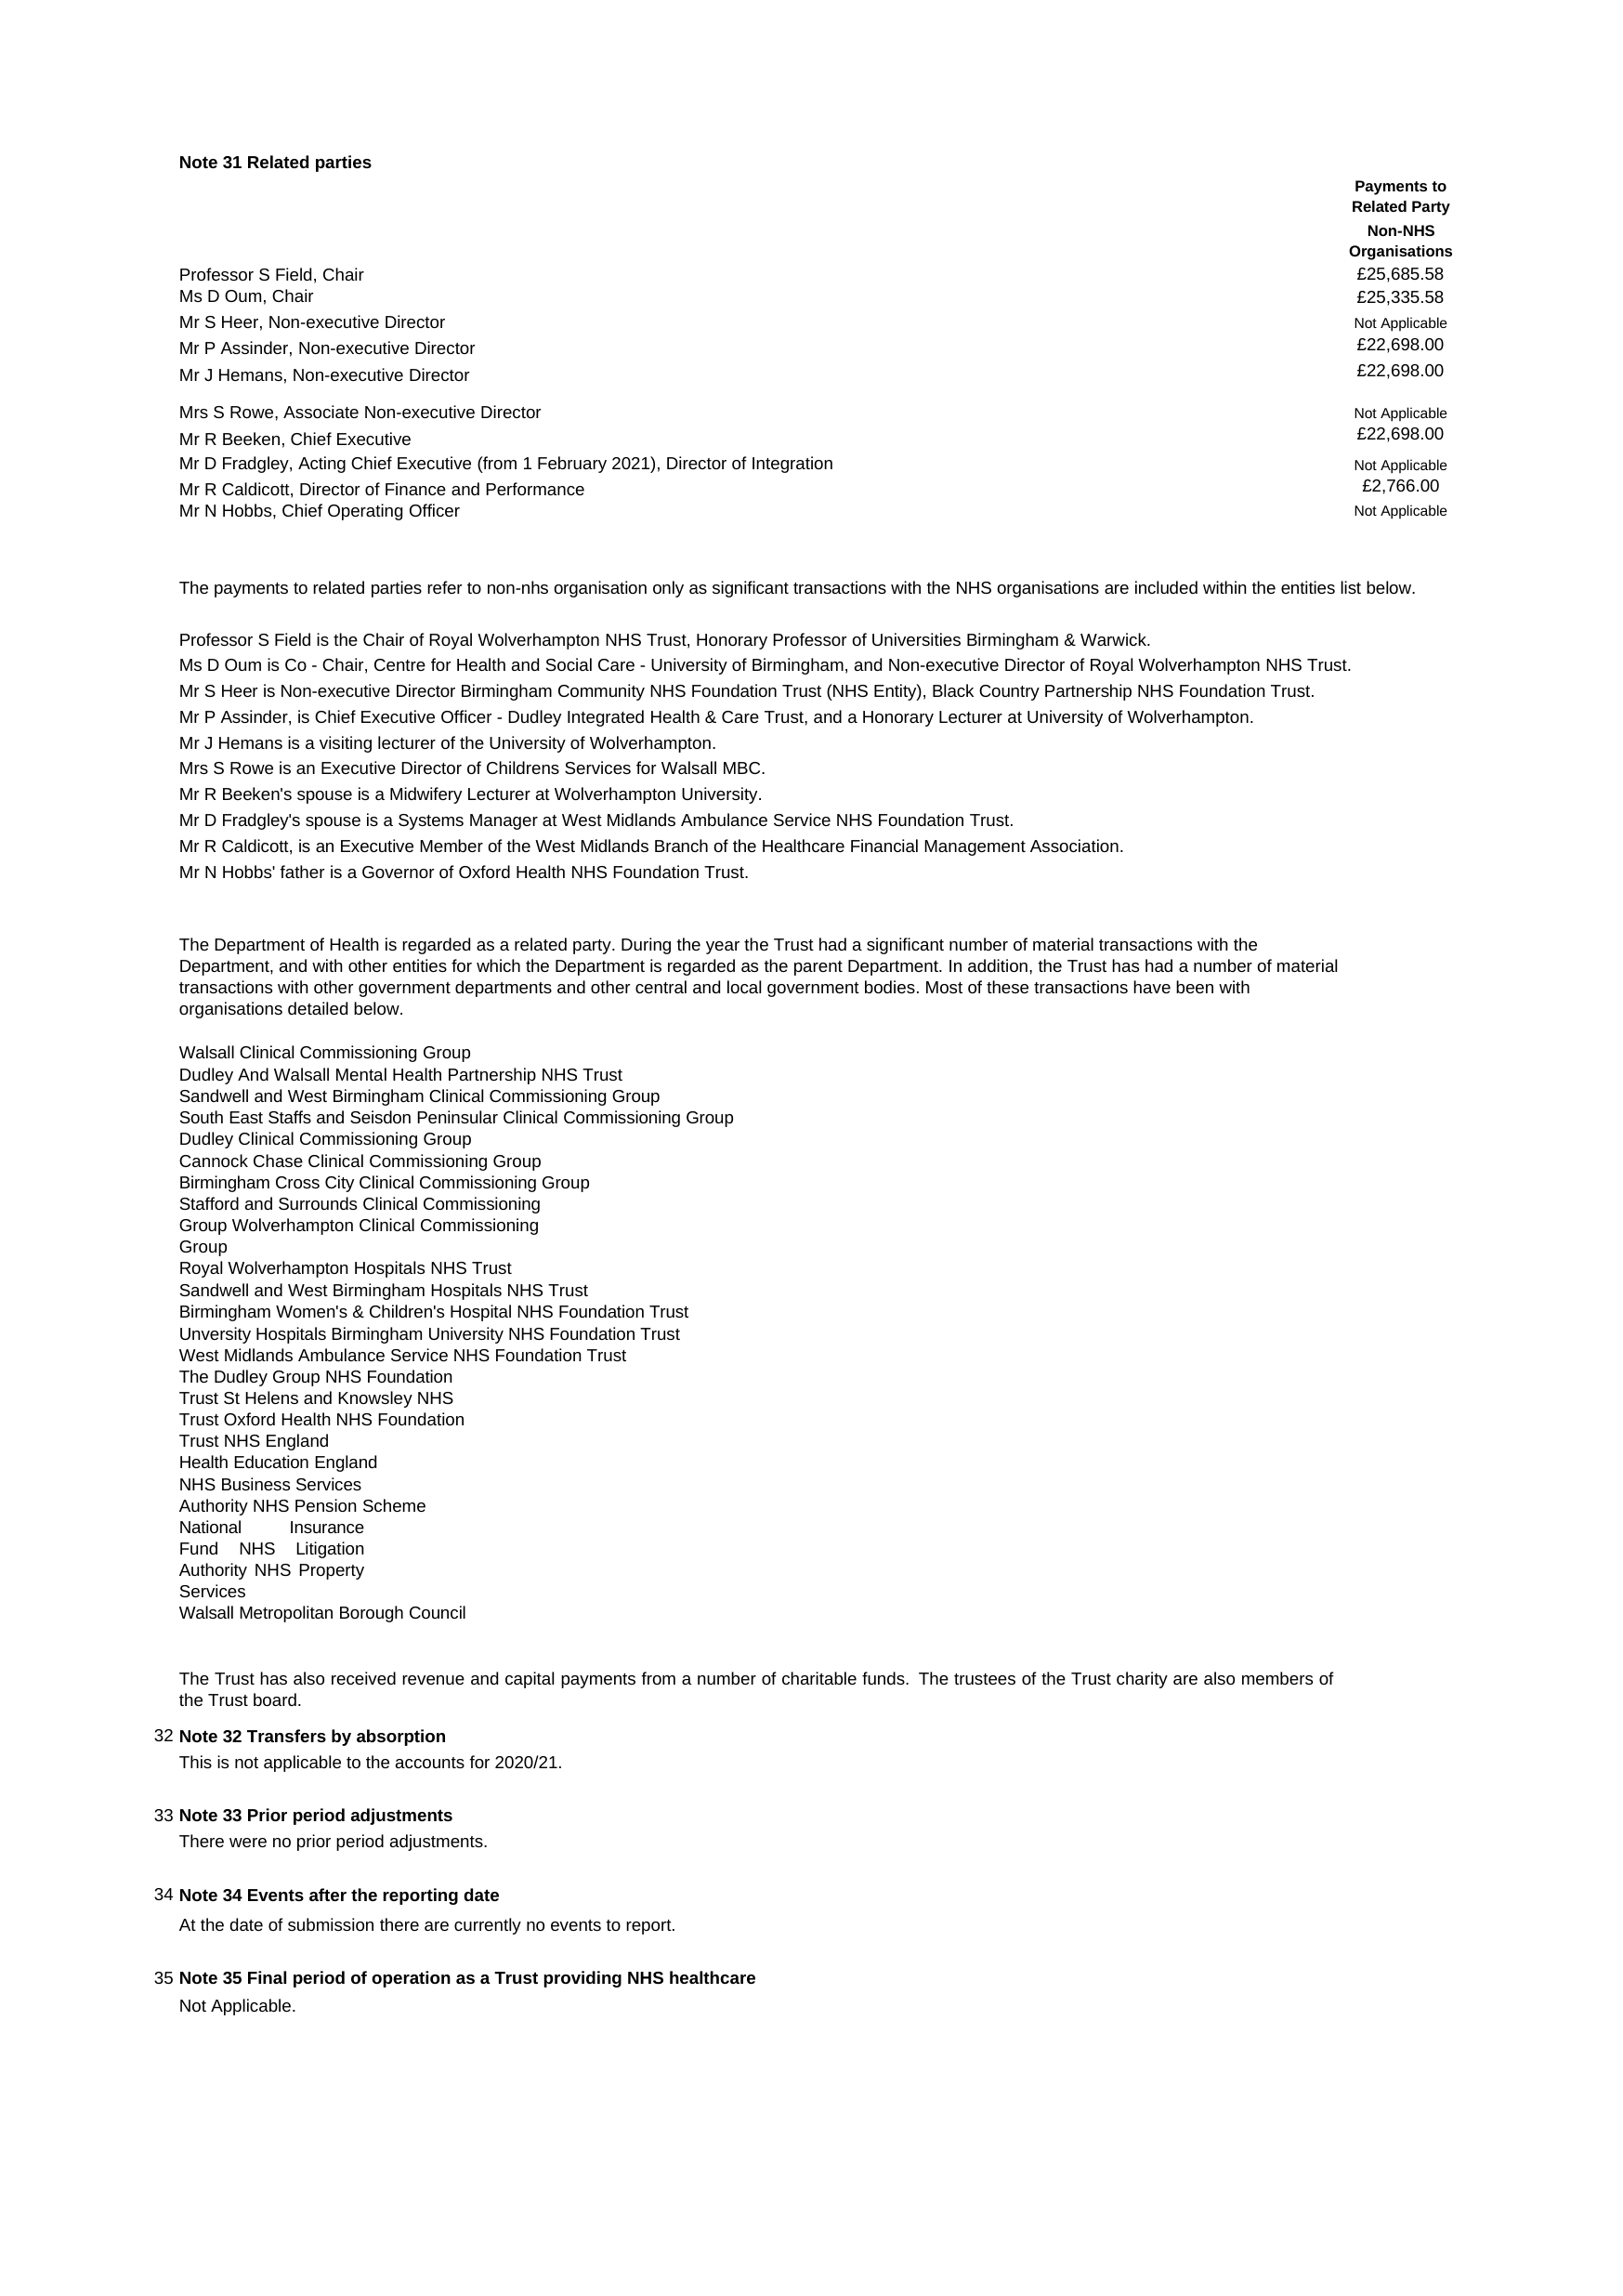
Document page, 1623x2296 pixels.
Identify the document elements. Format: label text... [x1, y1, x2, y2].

table_cell [1090, 1951, 1472, 1993]
table_cell [131, 360, 176, 394]
table_cell Not Applicable [1090, 310, 1472, 334]
table_cell Note 32 Transfers by absorption [176, 1712, 1090, 1750]
table_cell £25,335.58 [1090, 286, 1472, 310]
table_cell There were no prior period adjustments. [176, 1829, 1090, 1869]
table_cell £22,698.00 [1090, 424, 1472, 453]
table_cell [131, 756, 176, 781]
table_cell [1090, 859, 1472, 909]
table_cell [1090, 1869, 1472, 1910]
table_cell [131, 1910, 176, 1951]
table_cell Not Applicable [1090, 453, 1472, 476]
table_cell Non-NHS Organisations [1090, 218, 1472, 262]
table_cell [131, 1829, 176, 1869]
table_cell Mr P Assinder, is Chief Executive Officer - Dudley Integrated Health & Care Trust, and a Honorary Lecturer at University of Wolverhampton. [131, 704, 1472, 730]
table_cell Professor S Field is the Chair of Royal Wolverhampton NHS Trust, Honorary Professor of Universities Birmingham & Warwick. [131, 614, 1472, 652]
table_cell At the date of submission there are currently no events to report. [176, 1910, 1090, 1951]
table_cell [131, 394, 176, 424]
table_cell [1090, 1803, 1472, 1829]
table_cell Mrs S Rowe, Associate Non-executive Director [176, 394, 1090, 424]
table_cell [131, 310, 176, 334]
table_cell Mr D Fradgley, Acting Chief Executive (from 1 February 2021), Director of Integration [176, 453, 1090, 476]
table_cell [1090, 1910, 1472, 1951]
table_cell [1090, 807, 1472, 833]
table_cell [131, 807, 176, 833]
table_cell Mr R Caldicott, Director of Finance and Performance [176, 476, 1090, 501]
table_cell [131, 1993, 176, 2017]
table_cell 33 [131, 1803, 176, 1829]
table_cell Mr R Caldicott, is an Executive Member of the West Midlands Branch of the Healthcare Financial Management Association. [131, 833, 1472, 859]
table_header [1090, 153, 1472, 176]
table_cell [1090, 1776, 1472, 1802]
table_cell [176, 176, 1090, 218]
table_cell [131, 286, 176, 310]
table_cell [1090, 1993, 1472, 2017]
table_cell Payments to Related Party [1090, 176, 1472, 218]
table_cell Not Applicable. [176, 1993, 1090, 2017]
table_cell [176, 218, 1090, 262]
table_cell [131, 218, 176, 262]
table_cell Professor S Field, Chair [176, 262, 1090, 286]
table_header [131, 153, 176, 176]
table_cell [1090, 1750, 1472, 1776]
table_cell This is not applicable to the accounts for 2020/21. [176, 1750, 1090, 1776]
table_cell [1090, 1712, 1472, 1750]
table_cell [131, 262, 176, 286]
table_cell [131, 335, 176, 360]
table_cell [1090, 730, 1472, 756]
table_cell The Department of Health is regarded as a related party. During the year the Trust had a significant number of material transactions with the Department, and with other entities for which the Department is regarded as the parent Department. In addition, the Trust has had a number of material transactions with other government departments and other central and local government bodies. Most of these transactions have been with organisations detailed below. Walsall Clinical Commissioning Group Dudley And Walsall Mental Health Partnership NHS Trust Sandwell and West Birmingham Clinical Commissioning Group South East Staffs and Seisdon Peninsular Clinical Commissioning Group Dudley Clinical Commissioning Group Cannock Chase Clinical Commissioning Group Birmingham Cross City Clinical Commissioning Group Stafford and Surrounds Clinical Commissioning Group Wolverhampton Clinical Commissioning Group Royal Wolverhampton Hospitals NHS Trust Sandwell and West Birmingham Hospitals NHS Trust Birmingham Women's & Children's Hospital NHS Foundation Trust Unversity Hospitals Birmingham University NHS Foundation Trust West Midlands Ambulance Service NHS Foundation Trust The Dudley Group NHS Foundation Trust St Helens and Knowsley NHS Trust Oxford Health NHS Foundation Trust NHS England Health Education England NHS Business Services Authority NHS Pension Scheme National Insurance Fund NHS Litigation Authority NHS Property Services Walsall Metropolitan Borough Council The Trust has also received revenue and capital payments from a number of charitable funds. The trustees of the Trust charity are also members of the Trust board. [131, 909, 1472, 1712]
table_cell [131, 859, 176, 909]
table_cell Mr N Hobbs' father is a Governor of Oxford Health NHS Foundation Trust. [176, 859, 1090, 909]
table_cell [131, 476, 176, 501]
table_cell Ms D Oum is Co - Chair, Centre for Health and Social Care - University of Birmingham, and Non-executive Director of Royal Wolverhampton NHS Trust. [131, 653, 1472, 678]
table_cell Mr J Hemans is a visiting lecturer of the University of Wolverhampton. [176, 730, 1090, 756]
table_cell Note 34 Events after the reporting date [176, 1869, 1090, 1910]
table_cell [131, 176, 176, 218]
table_cell Mr D Fradgley's spouse is a Systems Manager at West Midlands Ambulance Service NHS Foundation Trust. [176, 807, 1090, 833]
table_cell £2,766.00 [1090, 476, 1472, 501]
table_cell [131, 730, 176, 756]
table_cell Mr P Assinder, Non-executive Director [176, 335, 1090, 360]
table_cell Mr S Heer, Non-executive Director [176, 310, 1090, 334]
table_cell [131, 501, 176, 550]
table_cell £22,698.00 [1090, 335, 1472, 360]
table_cell [131, 1776, 176, 1802]
table_cell [131, 781, 176, 807]
table_cell [1090, 1829, 1472, 1869]
table_cell Mr R Beeken's spouse is a Midwifery Lecturer at Wolverhampton University. [176, 781, 1090, 807]
table_cell [131, 424, 176, 453]
table_cell Mr N Hobbs, Chief Operating Officer [176, 501, 1090, 550]
table_cell 35 [131, 1951, 176, 1993]
table_cell Not Applicable [1090, 501, 1472, 550]
table_cell Mr S Heer is Non-executive Director Birmingham Community NHS Foundation Trust (NHS Entity), Black Country Partnership NHS Foundation Trust. [131, 678, 1472, 704]
table_cell 34 [131, 1869, 176, 1910]
table_cell Mr J Hemans, Non-executive Director [176, 360, 1090, 394]
table_cell Note 33 Prior period adjustments [176, 1803, 1090, 1829]
table_cell Ms D Oum, Chair [176, 286, 1090, 310]
table_cell [1090, 756, 1472, 781]
table_cell [1090, 781, 1472, 807]
table_header Note 31 Related parties [176, 153, 1090, 176]
table_cell £22,698.00 [1090, 360, 1472, 394]
table_cell Not Applicable [1090, 394, 1472, 424]
table_cell 32 [131, 1712, 176, 1750]
table_cell [131, 453, 176, 476]
table_cell Mr R Beeken, Chief Executive [176, 424, 1090, 453]
table_cell The payments to related parties refer to non-nhs organisation only as significant transactions with the NHS organisations are included within the entities list below. [131, 550, 1472, 614]
table_cell £25,685.58 [1090, 262, 1472, 286]
table_cell [176, 1776, 1090, 1802]
table_cell [131, 1750, 176, 1776]
table_cell Mrs S Rowe is an Executive Director of Childrens Services for Walsall MBC. [176, 756, 1090, 781]
table_cell Note 35 Final period of operation as a Trust providing NHS healthcare [176, 1951, 1090, 1993]
